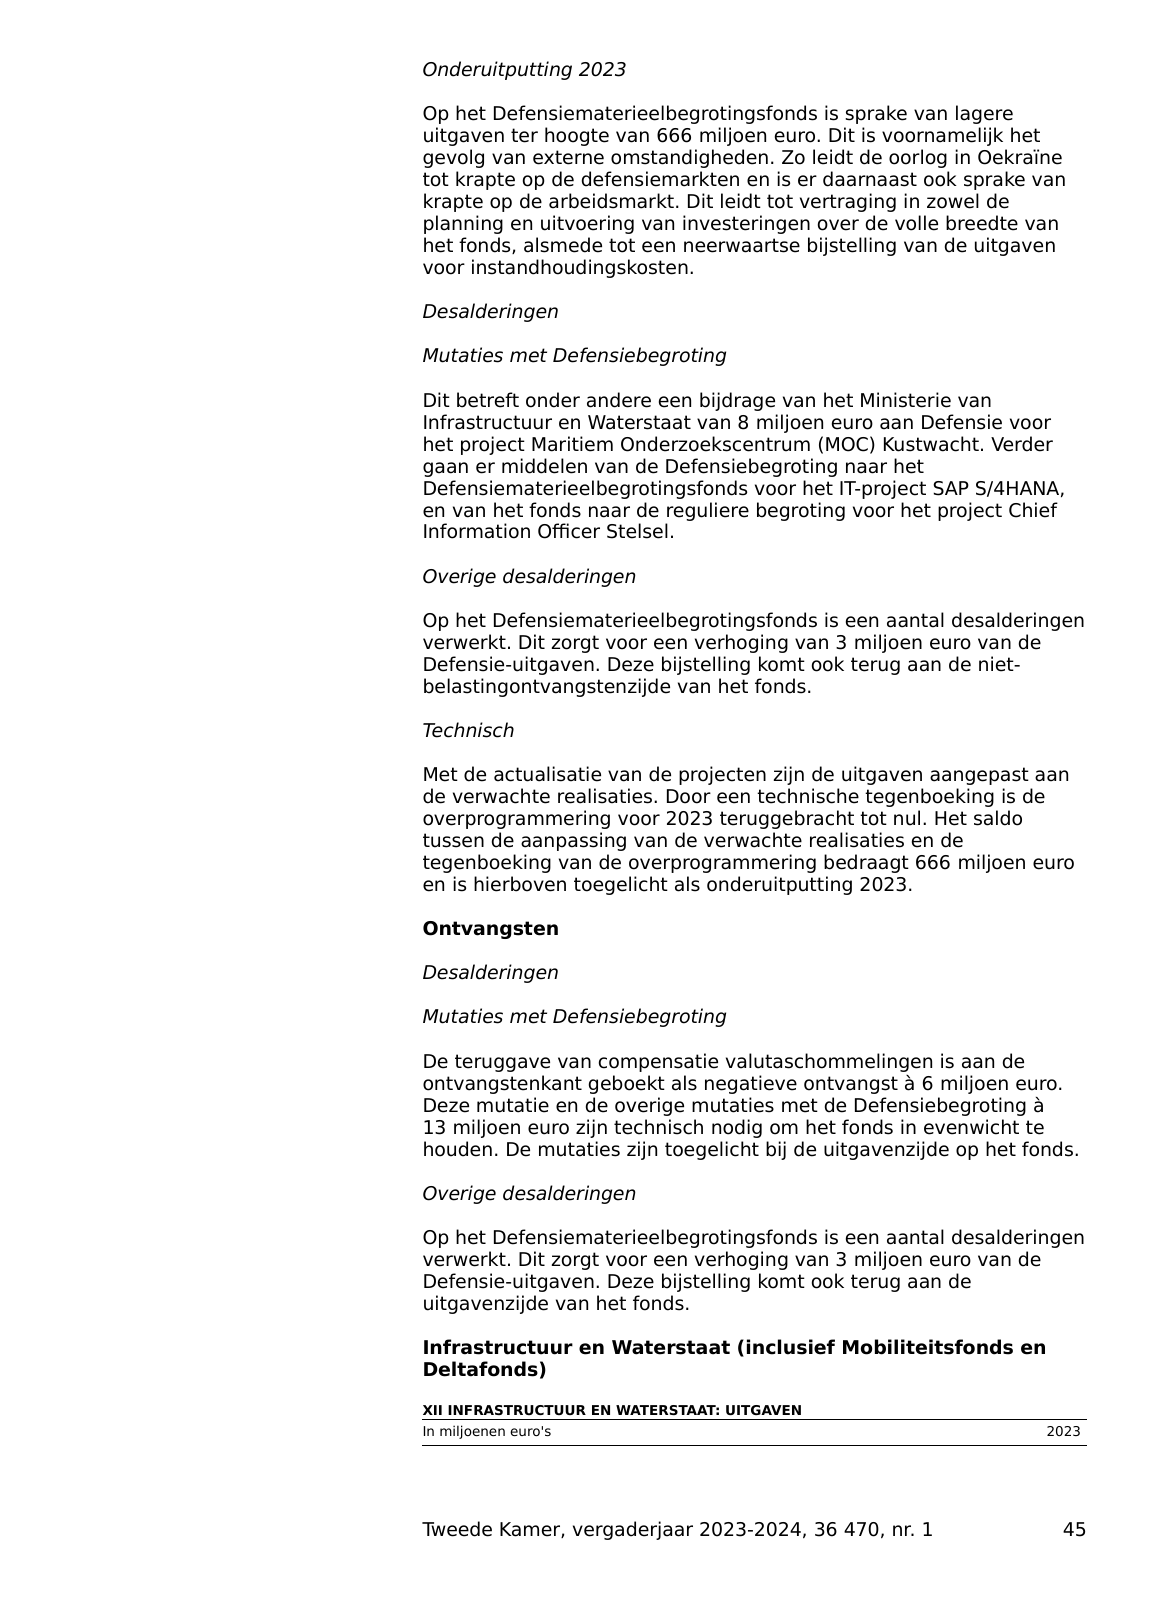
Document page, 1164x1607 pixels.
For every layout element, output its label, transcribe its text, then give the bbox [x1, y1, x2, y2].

text Op het Defensiematerieelbegrotingsfonds is sprake van lagere uitgaven ter hoogte van 666 miljoen euro. Dit is voornamelijk het gevolg van externe omstandigheden. Zo leidt de oorlog in Oekraïne tot krapte op de defensiemarkten en is er daarnaast ook sprake van krapte op de arbeidsmarkt. Dit leidt tot vertraging in zowel de planning en uitvoering van investeringen over de volle breedte van het fonds, alsmede tot een neerwaartse bijstelling van de uitgaven voor instandhoudingskosten. [422, 103, 1087, 279]
text Op het Defensiematerieelbegrotingsfonds is een aantal desalderingen verwerkt. Dit zorgt voor een verhoging van 3 miljoen euro van de Defensie-uitgaven. Deze bijstelling komt ook terug aan de niet-belastingontvangstenzijde van het fonds. [422, 610, 1087, 698]
subtitle Technisch [422, 720, 1087, 742]
table_header XII INFRASTRUCTUUR EN WATERSTAAT: UITGAVEN [422, 1403, 1087, 1418]
subtitle Overige desalderingen [422, 1183, 1087, 1205]
subtitle Infrastructuur en Waterstaat (inclusief Mobiliteitsfonds en Deltafonds) [422, 1337, 1087, 1381]
subtitle Mutaties met Defensiebegroting [422, 1006, 1087, 1028]
subtitle Mutaties met Defensiebegroting [422, 345, 1087, 367]
table_cell 2023 [983, 1420, 1087, 1445]
text Met de actualisatie van de projecten zijn de uitgaven aangepast aan de verwachte realisaties. Door een technische tegenboeking is de overprogrammering voor 2023 teruggebracht tot nul. Het saldo tussen de aanpassing van de verwachte realisaties en de tegenboeking van de overprogrammering bedraagt 666 miljoen euro en is hierboven toegelicht als onderuitputting 2023. [422, 764, 1087, 896]
table_cell [983, 1446, 1087, 1466]
subtitle Desalderingen [422, 962, 1087, 984]
text Op het Defensiematerieelbegrotingsfonds is een aantal desalderingen verwerkt. Dit zorgt voor een verhoging van 3 miljoen euro van de Defensie-uitgaven. Deze bijstelling komt ook terug aan de uitgavenzijde van het fonds. [422, 1227, 1087, 1315]
subtitle Onderuitputting 2023 [422, 59, 1087, 81]
text De teruggave van compensatie valutaschommelingen is aan de ontvangstenkant geboekt als negatieve ontvangst à 6 miljoen euro. Deze mutatie en de overige mutaties met de Defensiebegroting à 13 miljoen euro zijn technisch nodig om het fonds in evenwicht te houden. De mutaties zijn toegelicht bij de uitgavenzijde op het fonds. [422, 1051, 1087, 1161]
table_cell [422, 1446, 983, 1466]
subtitle Desalderingen [422, 301, 1087, 323]
table_cell In miljoenen euro's [422, 1420, 983, 1445]
subtitle Ontvangsten [422, 918, 1087, 940]
subtitle Overige desalderingen [422, 566, 1087, 588]
text Dit betreft onder andere een bijdrage van het Ministerie van Infrastructuur en Waterstaat van 8 miljoen euro aan Defensie voor het project Maritiem Onderzoekscentrum (MOC) Kustwacht. Verder gaan er middelen van de Defensiebegroting naar het Defensiematerieelbegrotingsfonds voor het IT-project SAP S/4HANA, en van het fonds naar de reguliere begroting voor het project Chief Information Officer Stelsel. [422, 389, 1087, 543]
